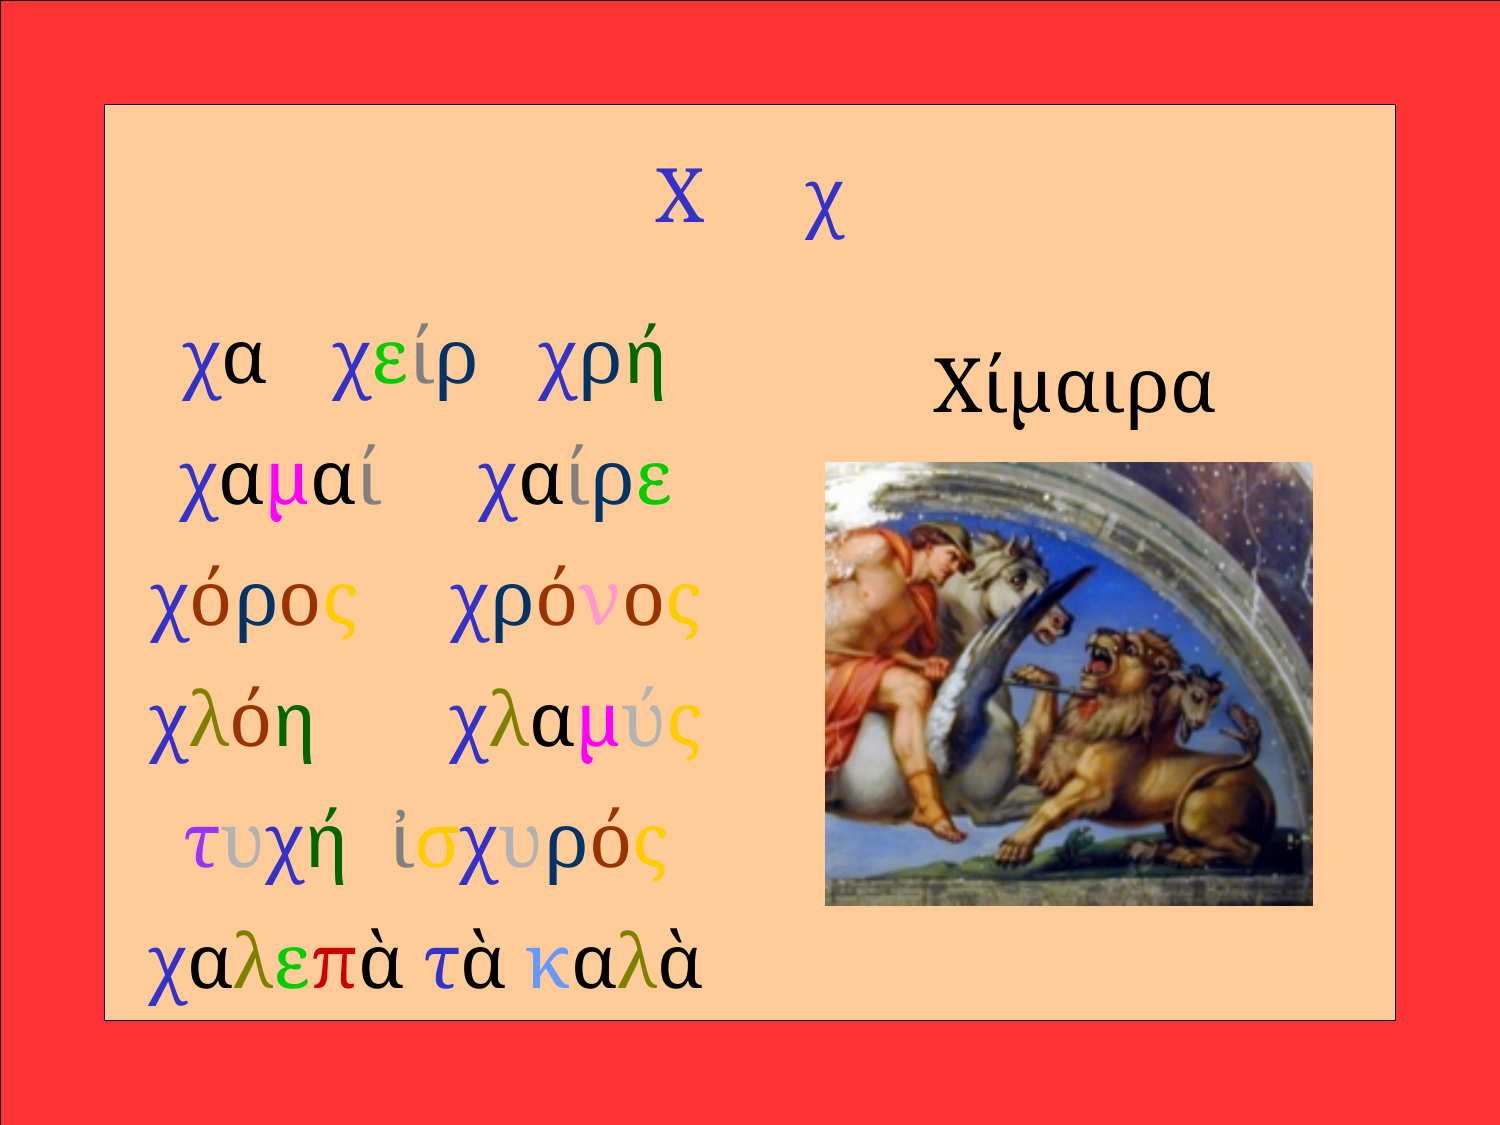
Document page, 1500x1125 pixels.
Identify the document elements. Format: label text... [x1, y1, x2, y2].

list χα χείρ χρή χαμαί χαίρε χόρος χρόνος χλόη χλαμύς τυχή ἰσχυρός χαλεπὰ τὰ καλὰ [113, 295, 739, 1012]
picture [825, 462, 1313, 906]
title Χ χ [112, 105, 1388, 288]
list Χίμαιρα [762, 324, 1388, 1001]
text_box [0, 0, 1500, 1125]
